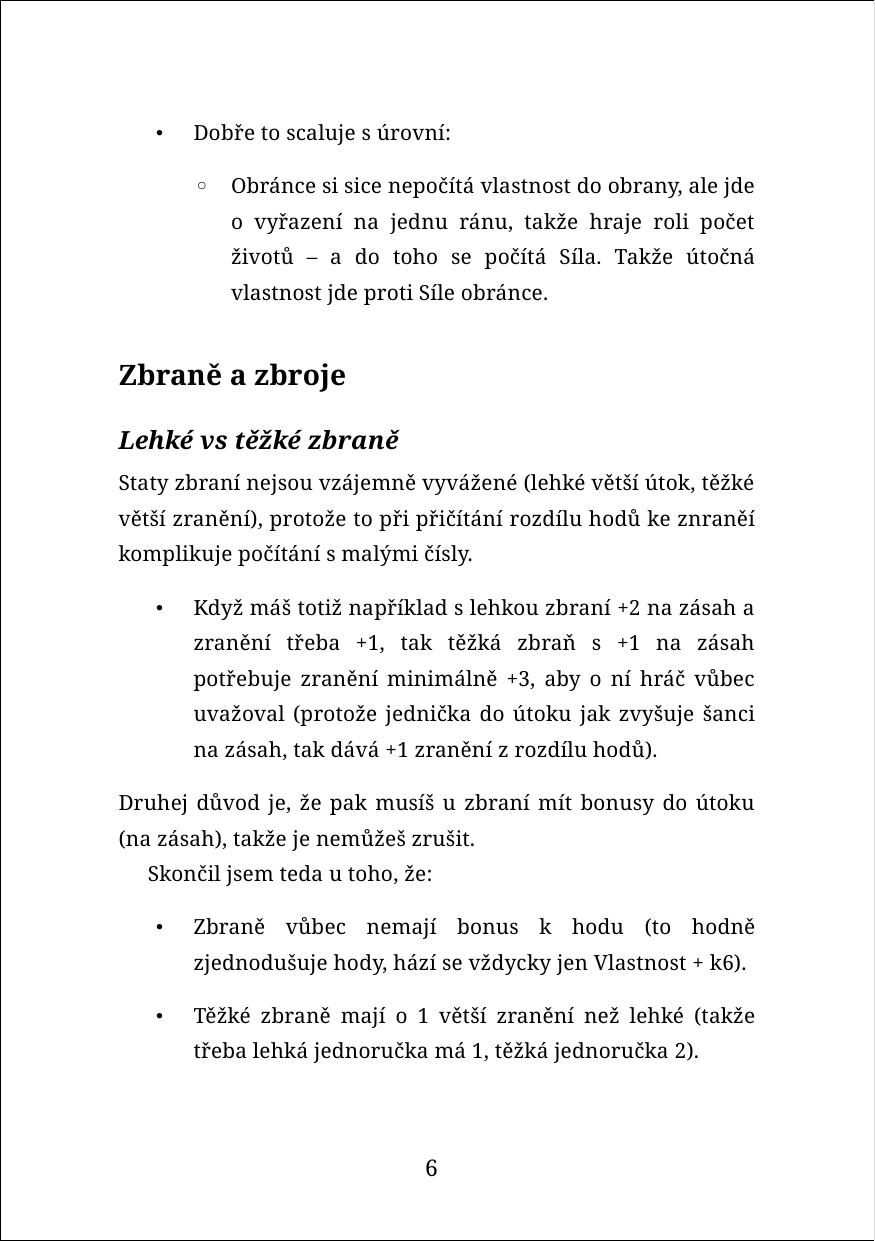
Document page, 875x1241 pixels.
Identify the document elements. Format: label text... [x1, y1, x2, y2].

text Staty zbraní nejsou vzájemně vyvážené (lehké větší útok, těžké větší zranění), protože to při přičítání rozdílu hodů ke znraněí komplikuje počítání s malými čísly. [118, 468, 756, 568]
subtitle Zbraně a zbroje [118, 355, 756, 393]
text Druhej důvod je, že pak musíš u zbraní mít bonusy do útoku (na zásah), takže je nemůžeš zrušit. Skončil jsem teda u toho, že: [118, 788, 756, 888]
list Dobře to scaluje s úrovní: [156, 118, 756, 147]
list Těžké zbraně mají o 1 větší zranění než lehké (takže třeba lehká jednoručka má 1, těžká jednoručka 2). [156, 1001, 756, 1065]
subtitle Lehké vs těžké zbraně [118, 423, 756, 457]
list Když máš totiž například s lehkou zbraní +2 na zásah a zranění třeba +1, tak těžká zbraň s +1 na zásah potřebuje zranění minimálně +3, aby o ní hráč vůbec uvažoval (protože jednička do útoku jak zvyšuje šanci na zásah, tak dává +1 zranění z rozdílu hodů). [156, 593, 756, 763]
list Obránce si sice nepočítá vlastnost do obrany, ale jde o vyřazení na jednu ránu, takže hraje roli počet životů – a do toho se počítá Síla. Takže útočná vlastnost jde proti Síle obránce. [193, 171, 756, 306]
list Zbraně vůbec nemají bonus k hodu (to hodně zjednodušuje hody, hází se vždycky jen Vlastnost + k6). [156, 912, 756, 976]
